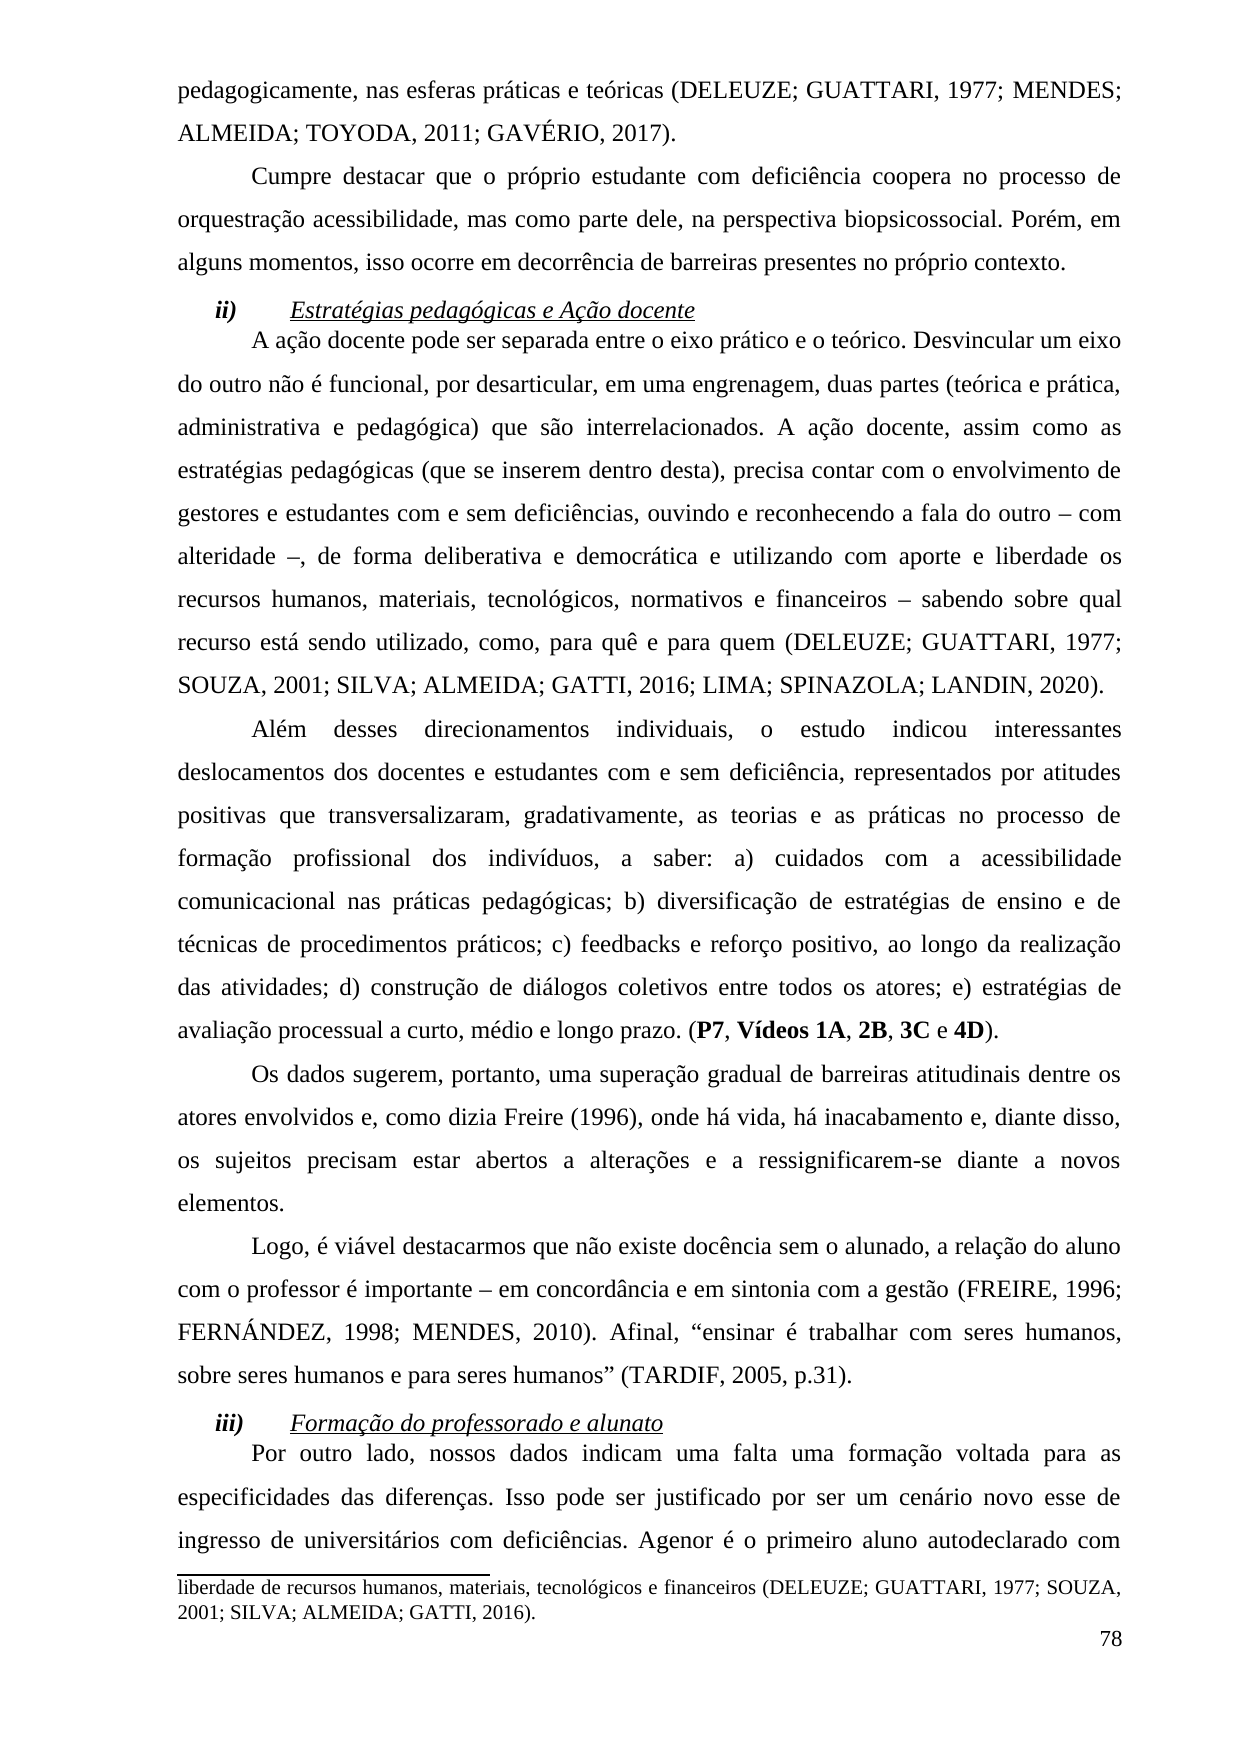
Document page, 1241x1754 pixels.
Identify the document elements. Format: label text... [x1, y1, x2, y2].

text Por outro lado, nossos dados indicam uma falta uma formação voltada para as especificidades das diferenças. Isso pode ser justificado por ser um cenário novo esse de ingresso de universitários com deficiências. Agenor é o primeiro aluno autodeclarado com [177, 1438, 1122, 1553]
text Além desses direcionamentos individuais, o estudo indicou interessantes deslocamentos dos docentes e estudantes com e sem deficiência, representados por atitudes positivas que transversalizaram, gradativamente, as teorias e as práticas no processo de formação profissional dos indivíduos, a saber: a) cuidados com a acessibilidade comunicacional nas práticas pedagógicas; b) diversificação de estratégias de ensino e de técnicas de procedimentos práticos; c) feedbacks e reforço positivo, ao longo da realização das atividades; d) construção de diálogos coletivos entre todos os atores; e) estratégias de avaliação processual a curto, médio e longo prazo. (P7, Vídeos 1A, 2B, 3C e 4D). [177, 714, 1122, 1044]
list Formação do professorado e alunato [215, 1408, 1122, 1437]
text A ação docente pode ser separada entre o eixo prático e o teórico. Desvincular um eixo do outro não é funcional, por desarticular, em uma engrenagem, duas partes (teórica e prática, administrativa e pedagógica) que são interrelacionados. A ação docente, assim como as estratégias pedagógicas (que se inserem dentro desta), precisa contar com o envolvimento de gestores e estudantes com e sem deficiências, ouvindo e reconhecendo a fala do outro – com alteridade –, de forma deliberativa e democrática e utilizando com aporte e liberdade os recursos humanos, materiais, tecnológicos, normativos e financeiros – sabendo sobre qual recurso está sendo utilizado, como, para quê e para quem (DELEUZE; GUATTARI, 1977; SOUZA, 2001; SILVA; ALMEIDA; GATTI, 2016; LIMA; SPINAZOLA; LANDIN, 2020). [177, 326, 1122, 699]
text Logo, é viável destacarmos que não existe docência sem o alunado, a relação do aluno com o professor é importante – em concordância e em sintonia com a gestão (FREIRE, 1996; FERNÁNDEZ, 1998; MENDES, 2010). Afinal, “ensinar é trabalhar com seres humanos, sobre seres humanos e para seres humanos” (TARDIF, 2005, p.31). [177, 1231, 1122, 1389]
text pedagogicamente, nas esferas práticas e teóricas (DELEUZE; GUATTARI, 1977; MENDES; ALMEIDA; TOYODA, 2011; GAVÉRIO, 2017). [177, 75, 1122, 147]
list Estratégias pedagógicas e Ação docente [215, 295, 1122, 323]
text liberdade de recursos humanos, materiais, tecnológicos e financeiros (DELEUZE; GUATTARI, 1977; SOUZA, 2001; SILVA; ALMEIDA; GATTI, 2016). [177, 1575, 1122, 1624]
text Os dados sugerem, portanto, uma superação gradual de barreiras atitudinais dentre os atores envolvidos e, como dizia Freire (1996), onde há vida, há inacabamento e, diante disso, os sujeitos precisam estar abertos a alterações e a ressignificarem-se diante a novos elementos. [177, 1059, 1122, 1217]
text Cumpre destacar que o próprio estudante com deficiência coopera no processo de orquestração acessibilidade, mas como parte dele, na perspectiva biopsicossocial. Porém, em alguns momentos, isso ocorre em decorrência de barreiras presentes no próprio contexto. [177, 161, 1122, 276]
